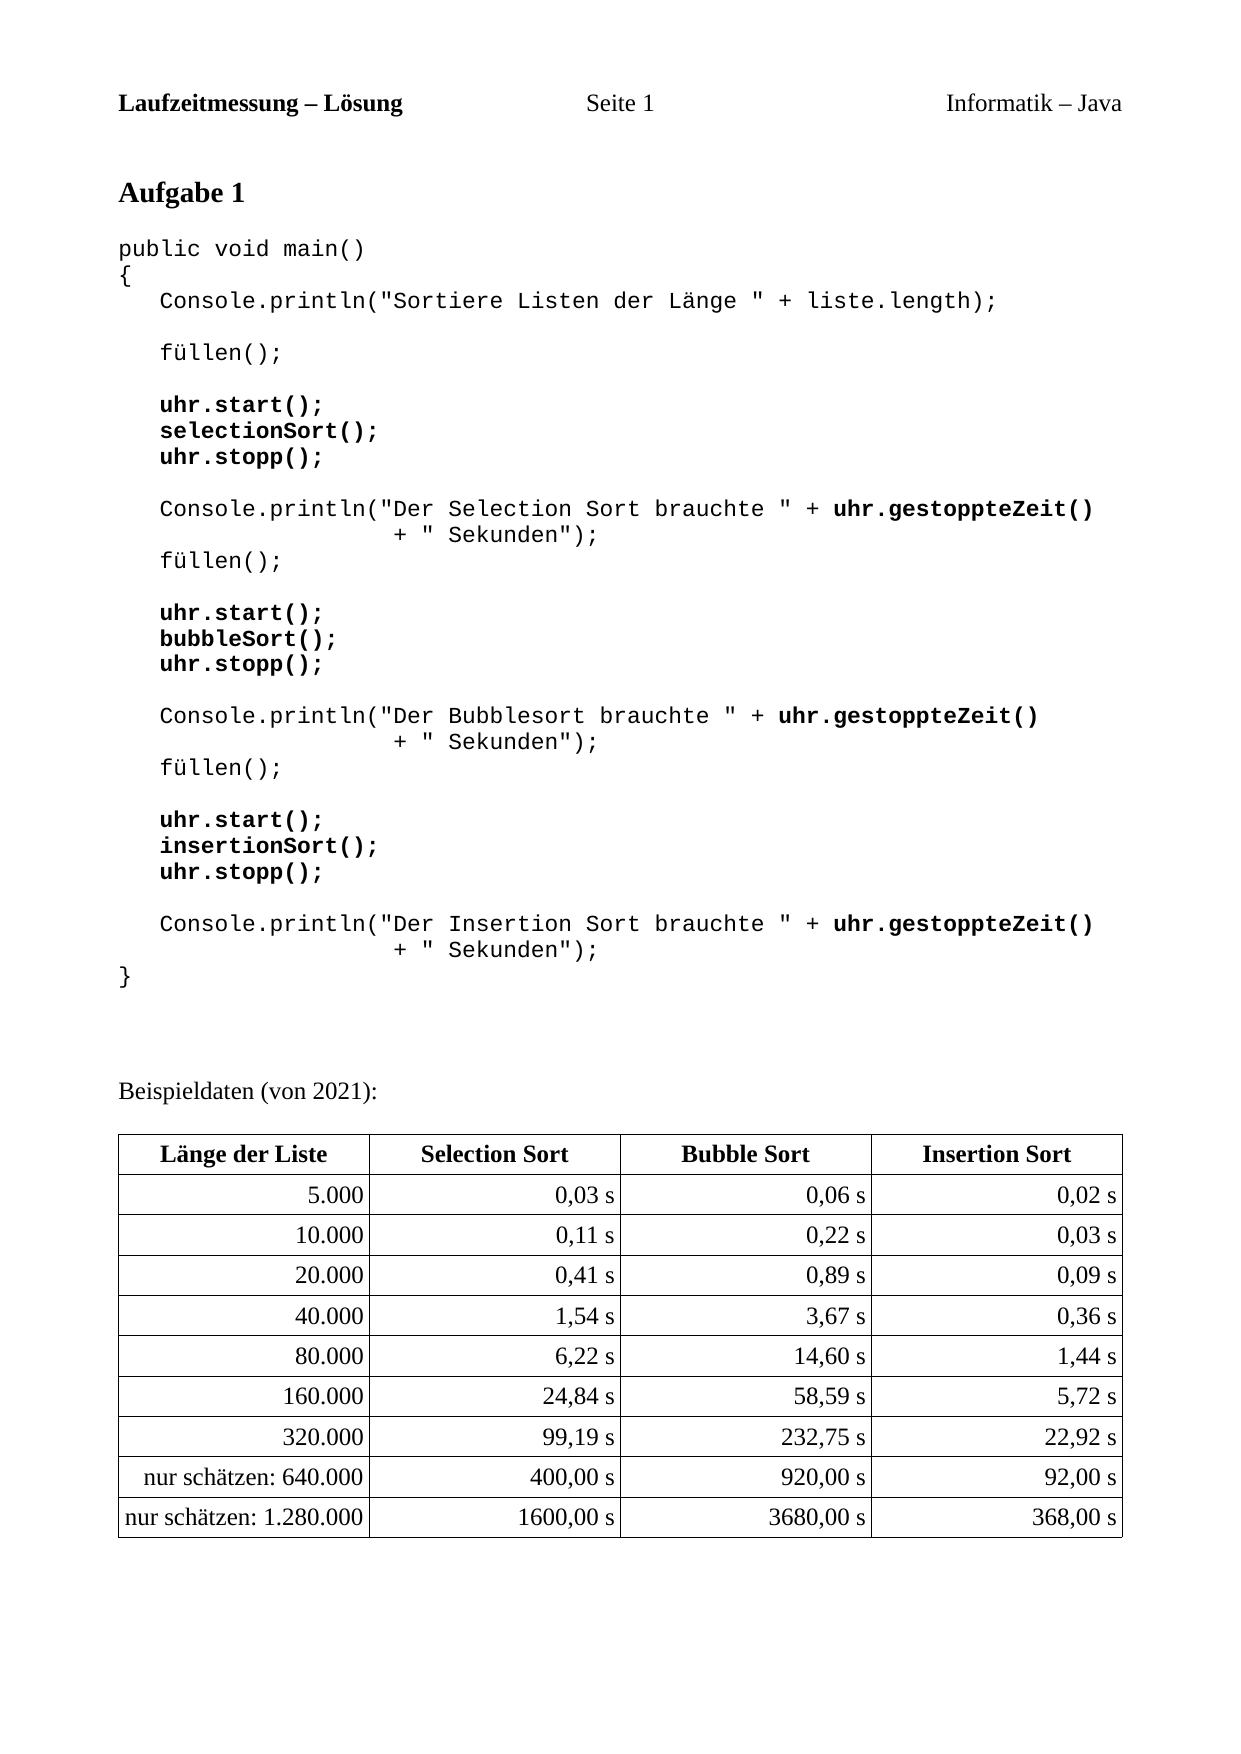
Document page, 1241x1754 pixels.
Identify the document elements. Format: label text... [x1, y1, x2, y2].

table_cell 368,00 s [872, 1498, 1122, 1537]
text uhr.stopp(); [118, 653, 1122, 679]
table_cell 80.000 [119, 1336, 369, 1376]
text Console.println("Der Insertion Sort brauchte " + uhr.gestoppteZeit() [118, 912, 1122, 938]
table_cell 6,22 s [370, 1336, 620, 1376]
table_cell 400,00 s [370, 1457, 620, 1497]
text Aufgabe 1 [118, 176, 1122, 209]
text bubbleSort(); [118, 627, 1122, 653]
text uhr.start(); [118, 808, 1122, 834]
table_cell nur schätzen: 640.000 [119, 1457, 369, 1497]
text Beispieldaten (von 2021): [118, 1076, 1122, 1105]
table_cell 0,89 s [621, 1256, 871, 1295]
table_cell 0,11 s [370, 1215, 620, 1255]
table_cell 5.000 [119, 1175, 369, 1214]
table_header Länge der Liste [119, 1135, 369, 1174]
text füllen(); [118, 342, 1122, 367]
text insertionSort(); [118, 834, 1122, 860]
table_cell 99,19 s [370, 1417, 620, 1456]
table_cell 0,03 s [872, 1215, 1122, 1255]
table_cell 10.000 [119, 1215, 369, 1255]
text + " Sekunden"); [118, 523, 1122, 549]
text Console.println("Der Selection Sort brauchte " + uhr.gestoppteZeit() [118, 497, 1122, 523]
table_cell 160.000 [119, 1377, 369, 1416]
table_cell 232,75 s [621, 1417, 871, 1456]
table_cell 0,22 s [621, 1215, 871, 1255]
table_cell 0,41 s [370, 1256, 620, 1295]
text uhr.stopp(); [118, 445, 1122, 471]
text selectionSort(); [118, 419, 1122, 445]
text { [118, 264, 1122, 290]
table_cell 0,03 s [370, 1175, 620, 1214]
text + " Sekunden"); [118, 938, 1122, 964]
table_header Selection Sort [370, 1135, 620, 1174]
table_cell 22,92 s [872, 1417, 1122, 1456]
text uhr.stopp(); [118, 860, 1122, 886]
text uhr.start(); [118, 393, 1122, 419]
table_cell 0,06 s [621, 1175, 871, 1214]
text uhr.start(); [118, 601, 1122, 627]
table_cell 24,84 s [370, 1377, 620, 1416]
table_cell 320.000 [119, 1417, 369, 1456]
table_cell 1600,00 s [370, 1498, 620, 1537]
table_cell 5,72 s [872, 1377, 1122, 1416]
table_cell 3,67 s [621, 1296, 871, 1335]
table_header Insertion Sort [872, 1135, 1122, 1174]
table_cell 40.000 [119, 1296, 369, 1335]
table_cell 58,59 s [621, 1377, 871, 1416]
table_cell 92,00 s [872, 1457, 1122, 1497]
text füllen(); [118, 757, 1122, 782]
text + " Sekunden"); [118, 731, 1122, 757]
text füllen(); [118, 549, 1122, 575]
table_cell 0,09 s [872, 1256, 1122, 1295]
table_header Bubble Sort [621, 1135, 871, 1174]
text public void main() [118, 238, 1122, 264]
table_cell 20.000 [119, 1256, 369, 1295]
text Console.println("Sortiere Listen der Länge " + liste.length); [118, 290, 1122, 316]
table_cell 0,36 s [872, 1296, 1122, 1335]
text Console.println("Der Bubblesort brauchte " + uhr.gestoppteZeit() [118, 705, 1122, 731]
table_cell 920,00 s [621, 1457, 871, 1497]
table_cell 14,60 s [621, 1336, 871, 1376]
table_cell 0,02 s [872, 1175, 1122, 1214]
table_cell 1,54 s [370, 1296, 620, 1335]
table_cell 3680,00 s [621, 1498, 871, 1537]
table_cell 1,44 s [872, 1336, 1122, 1376]
table_cell nur schätzen: 1.280.000 [119, 1498, 369, 1537]
text } [118, 964, 1122, 990]
